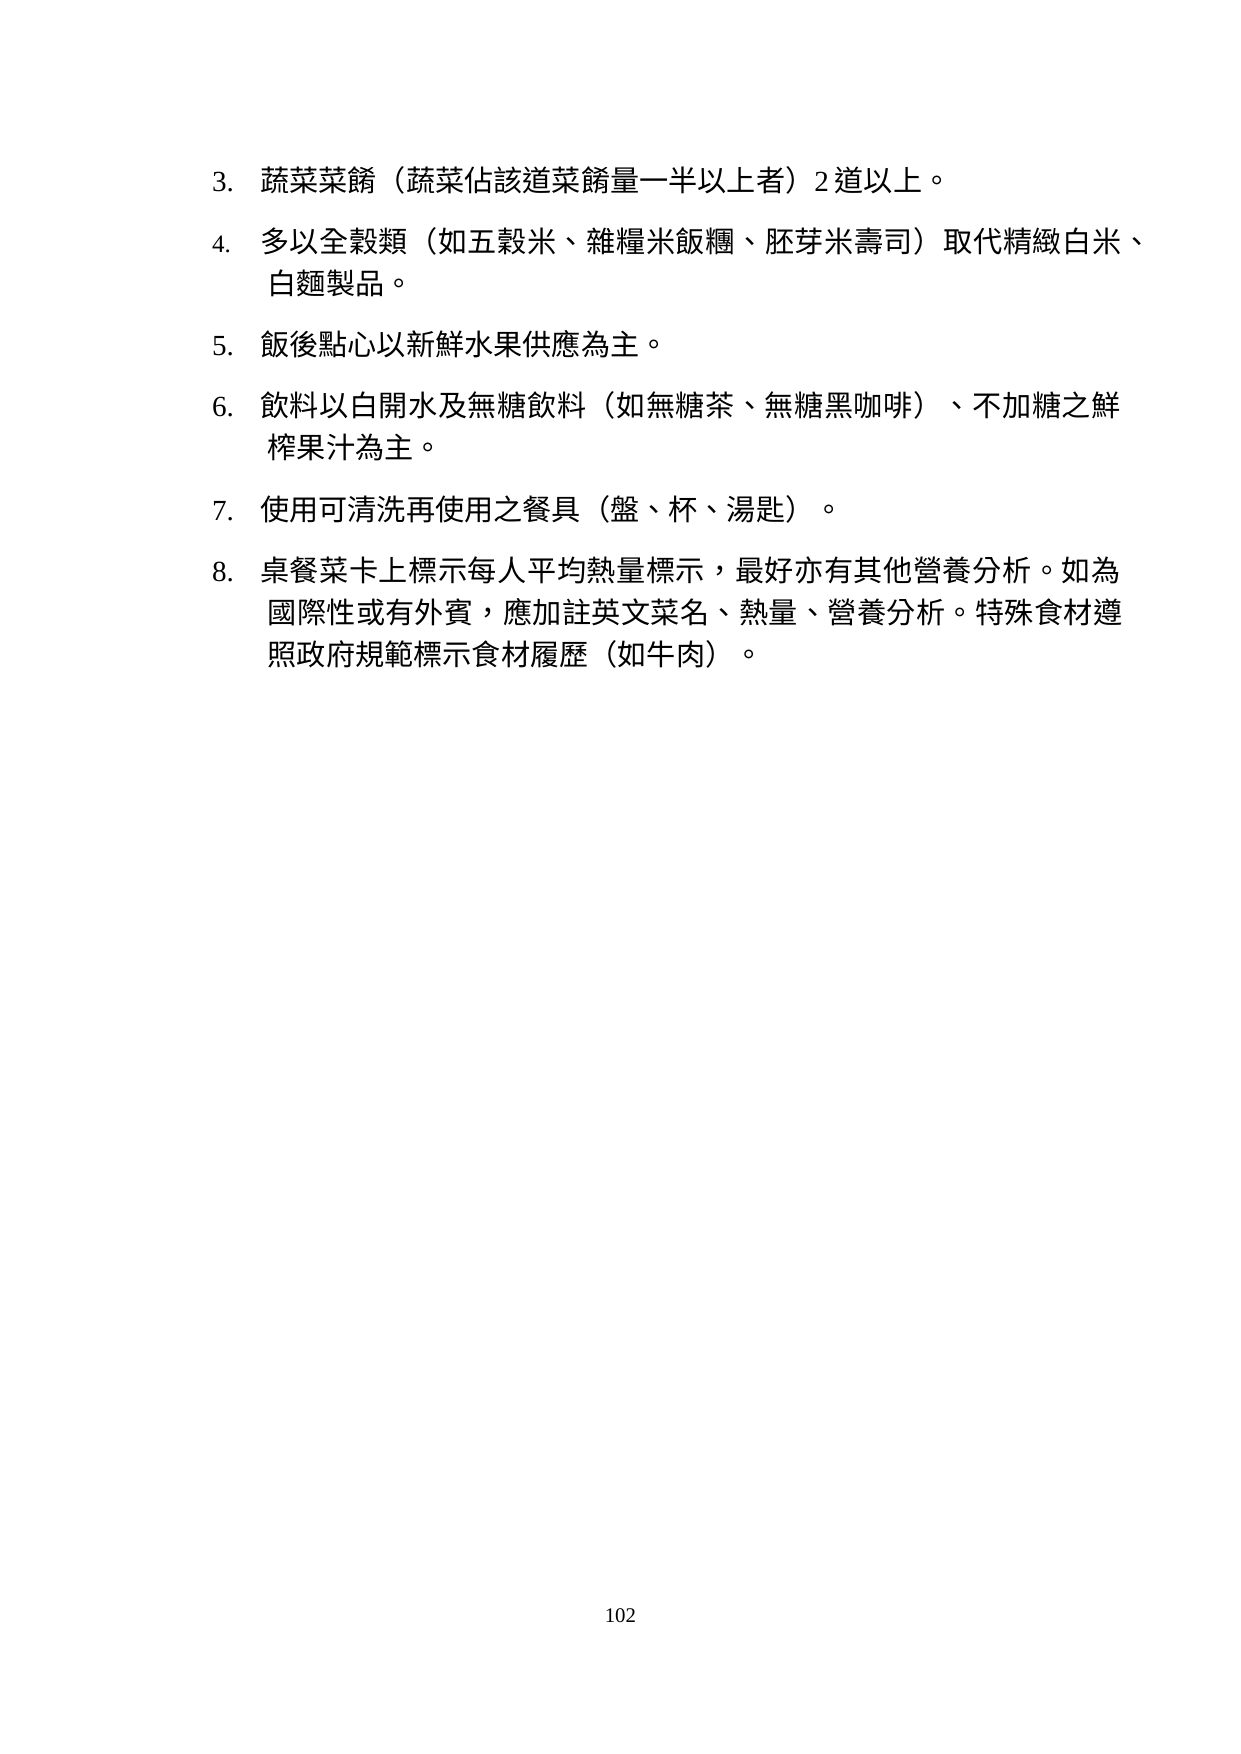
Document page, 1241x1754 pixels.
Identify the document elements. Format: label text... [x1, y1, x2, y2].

list 飯後點心以新鮮水果供應為主。 [212, 322, 1122, 364]
list 使用可清洗再使用之餐具（盤、杯、湯匙）。 [212, 486, 1122, 528]
list 蔬菜菜餚（蔬菜佔該道菜餚量一半以上者）2道以上。 [212, 157, 1122, 200]
list 桌餐菜卡上標示每人平均熱量標示，最好亦有其他營養分析。如為國際性或有外賓，應加註英文菜名、熱量、營養分析。特殊食材遵照政府規範標示食材履歷（如牛肉）。 [212, 547, 1122, 674]
list 多以全穀類（如五穀米、雜糧米飯糰、胚芽米壽司）取代精緻白米、白麵製品。 [212, 218, 1122, 303]
list 飲料以白開水及無糖飲料（如無糖茶、無糖黑咖啡）、不加糖之鮮榨果汁為主。 [212, 383, 1122, 467]
